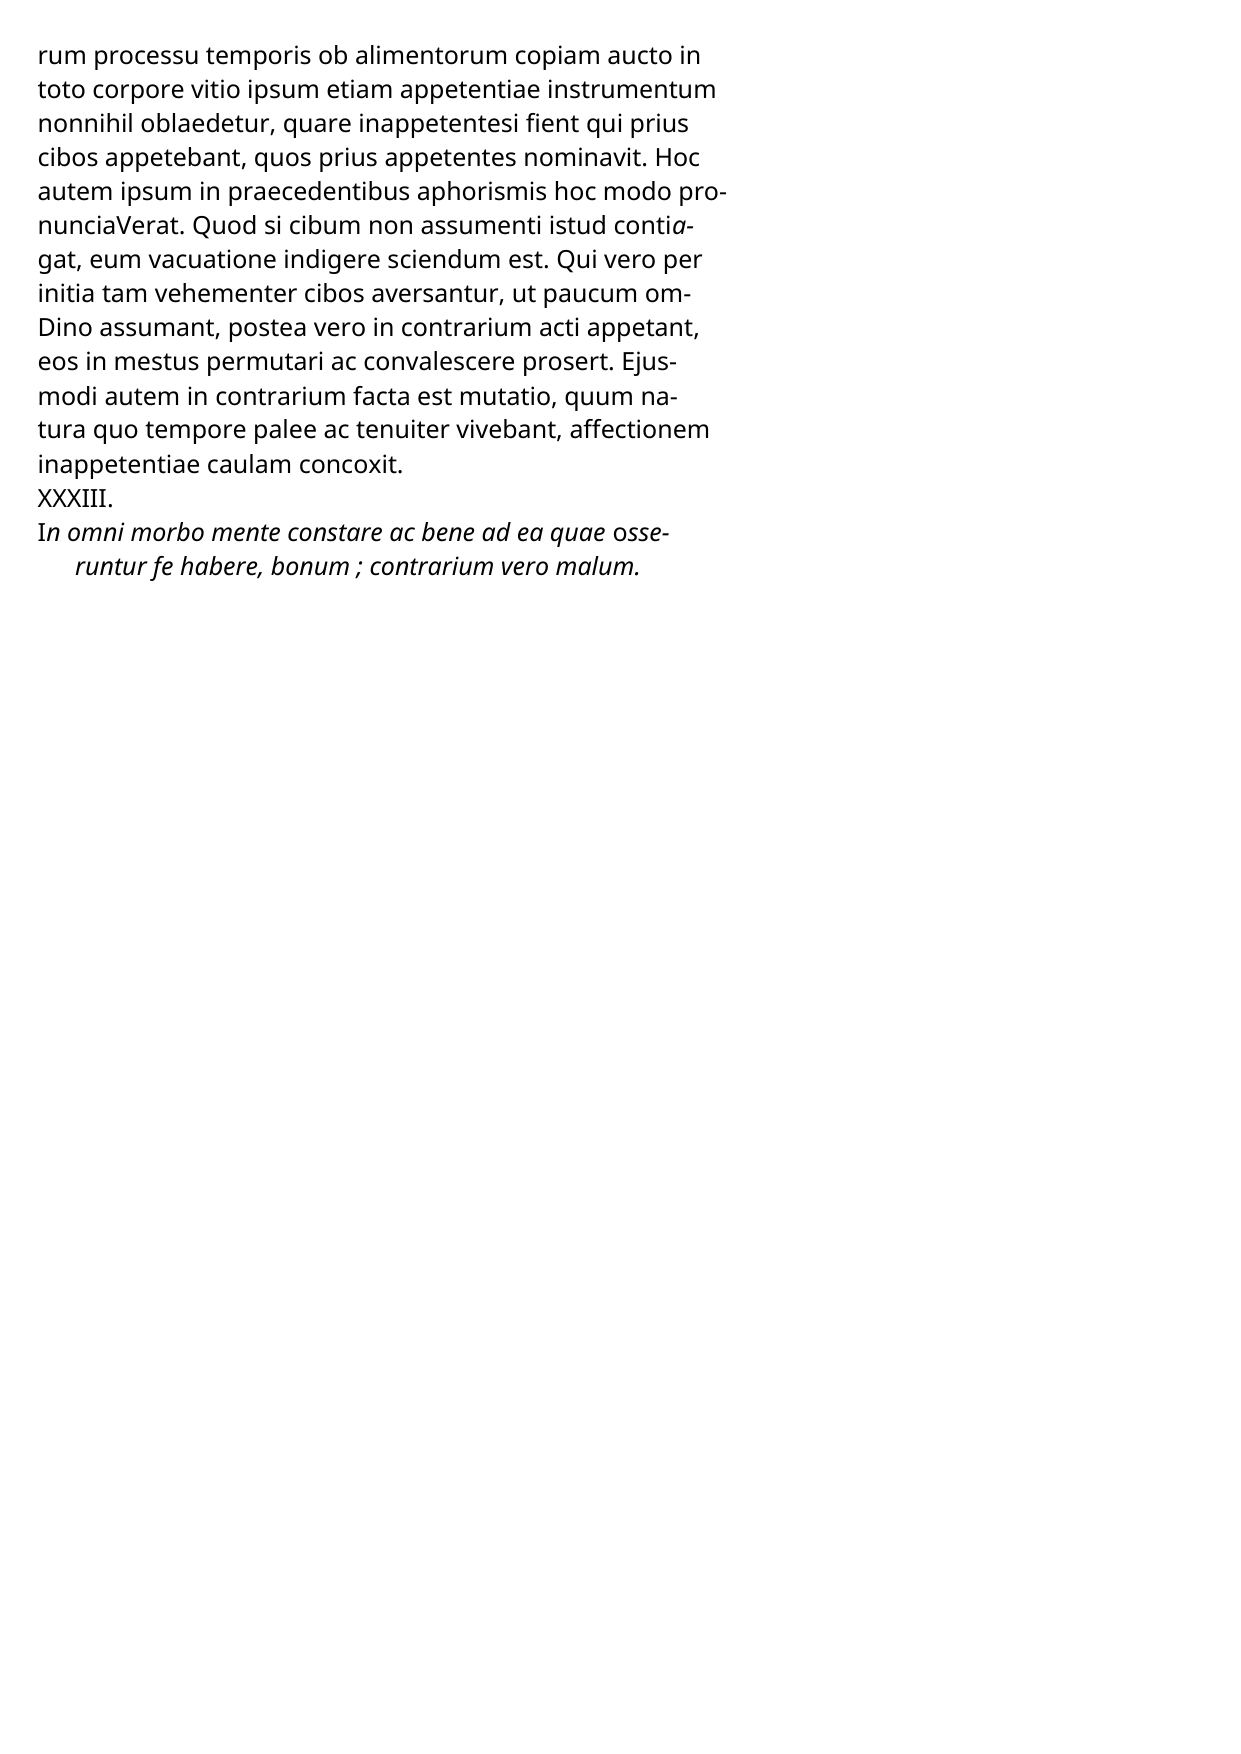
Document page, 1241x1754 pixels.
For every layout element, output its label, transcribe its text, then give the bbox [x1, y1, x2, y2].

text In omni morbo mente constare ac bene ad ea quae osse- runtur fe habere, bonum ; contrarium vero malum. [37, 514, 1203, 582]
text XXXIII. [37, 480, 1203, 514]
text rum processu temporis ob alimentorum copiam aucto in toto corpore vitio ipsum etiam appetentiae instrumentum nonnihil oblaedetur, quare inappetentesi fient qui prius cibos appetebant, quos prius appetentes nominavit. Hoc autem ipsum in praecedentibus aphorismis hoc modo pro- nunciaVerat. Quod si cibum non assumenti istud contia- gat, eum vacuatione indigere sciendum est. Qui vero per initia tam vehementer cibos aversantur, ut paucum om- Dino assumant, postea vero in contrarium acti appetant, eos in mestus permutari ac convalescere prosert. Ejus- modi autem in contrarium facta est mutatio, quum na- tura quo tempore palee ac tenuiter vivebant, affectionem inappetentiae caulam concoxit. [37, 37, 1203, 480]
